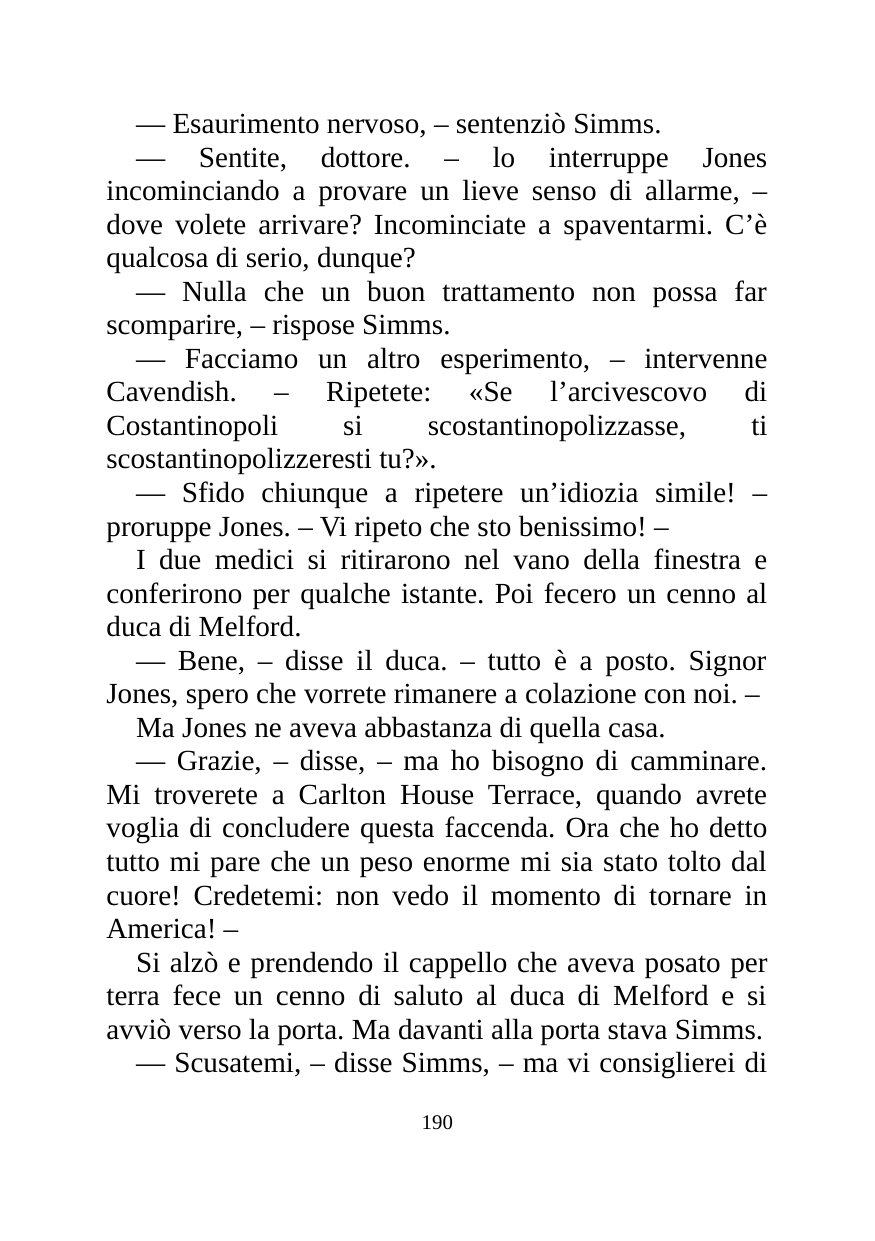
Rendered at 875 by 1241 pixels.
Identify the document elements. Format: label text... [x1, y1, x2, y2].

text I due medici si ritirarono nel vano della finestra e conferirono per qualche istante. Poi fecero un cenno al duca di Melford. [106, 542, 768, 643]
text — Esaurimento nervoso, – sentenziò Simms. [106, 106, 768, 140]
text — Nulla che un buon trattamento non possa far scomparire, – rispose Simms. [106, 274, 768, 341]
text — Scusatemi, – disse Simms, – ma vi consiglierei di [106, 1045, 768, 1079]
text — Bene, – disse il duca. – tutto è a posto. Signor Jones, spero che vorrete rimanere a colazione con noi. – [106, 643, 768, 710]
text — Sfido chiunque a ripetere un’idiozia simile! – proruppe Jones. – Vi ripeto che sto benissimo! – [106, 475, 768, 542]
text — Sentite, dottore. – lo interruppe Jones incominciando a provare un lieve senso di allarme, – dove volete arrivare? Incominciate a spaventarmi. C’è qualcosa di serio, dunque? [106, 140, 768, 274]
text Ma Jones ne aveva abbastanza di quella casa. [106, 710, 768, 743]
text — Grazie, – disse, – ma ho bisogno di camminare. Mi troverete a Carlton House Terrace, quando avrete voglia di concludere questa faccenda. Ora che ho detto tutto mi pare che un peso enorme mi sia stato tolto dal cuore! Credetemi: non vedo il momento di tornare in America! – [106, 743, 768, 945]
text — Facciamo un altro esperimento, – intervenne Cavendish. – Ripetete: «Se l’arcivescovo di Costantinopoli si scostantinopolizzasse, ti scostantinopolizzeresti tu?». [106, 341, 768, 475]
text Si alzò e prendendo il cappello che aveva posato per terra fece un cenno di saluto al duca di Melford e si avviò verso la porta. Ma davanti alla porta stava Simms. [106, 945, 768, 1045]
